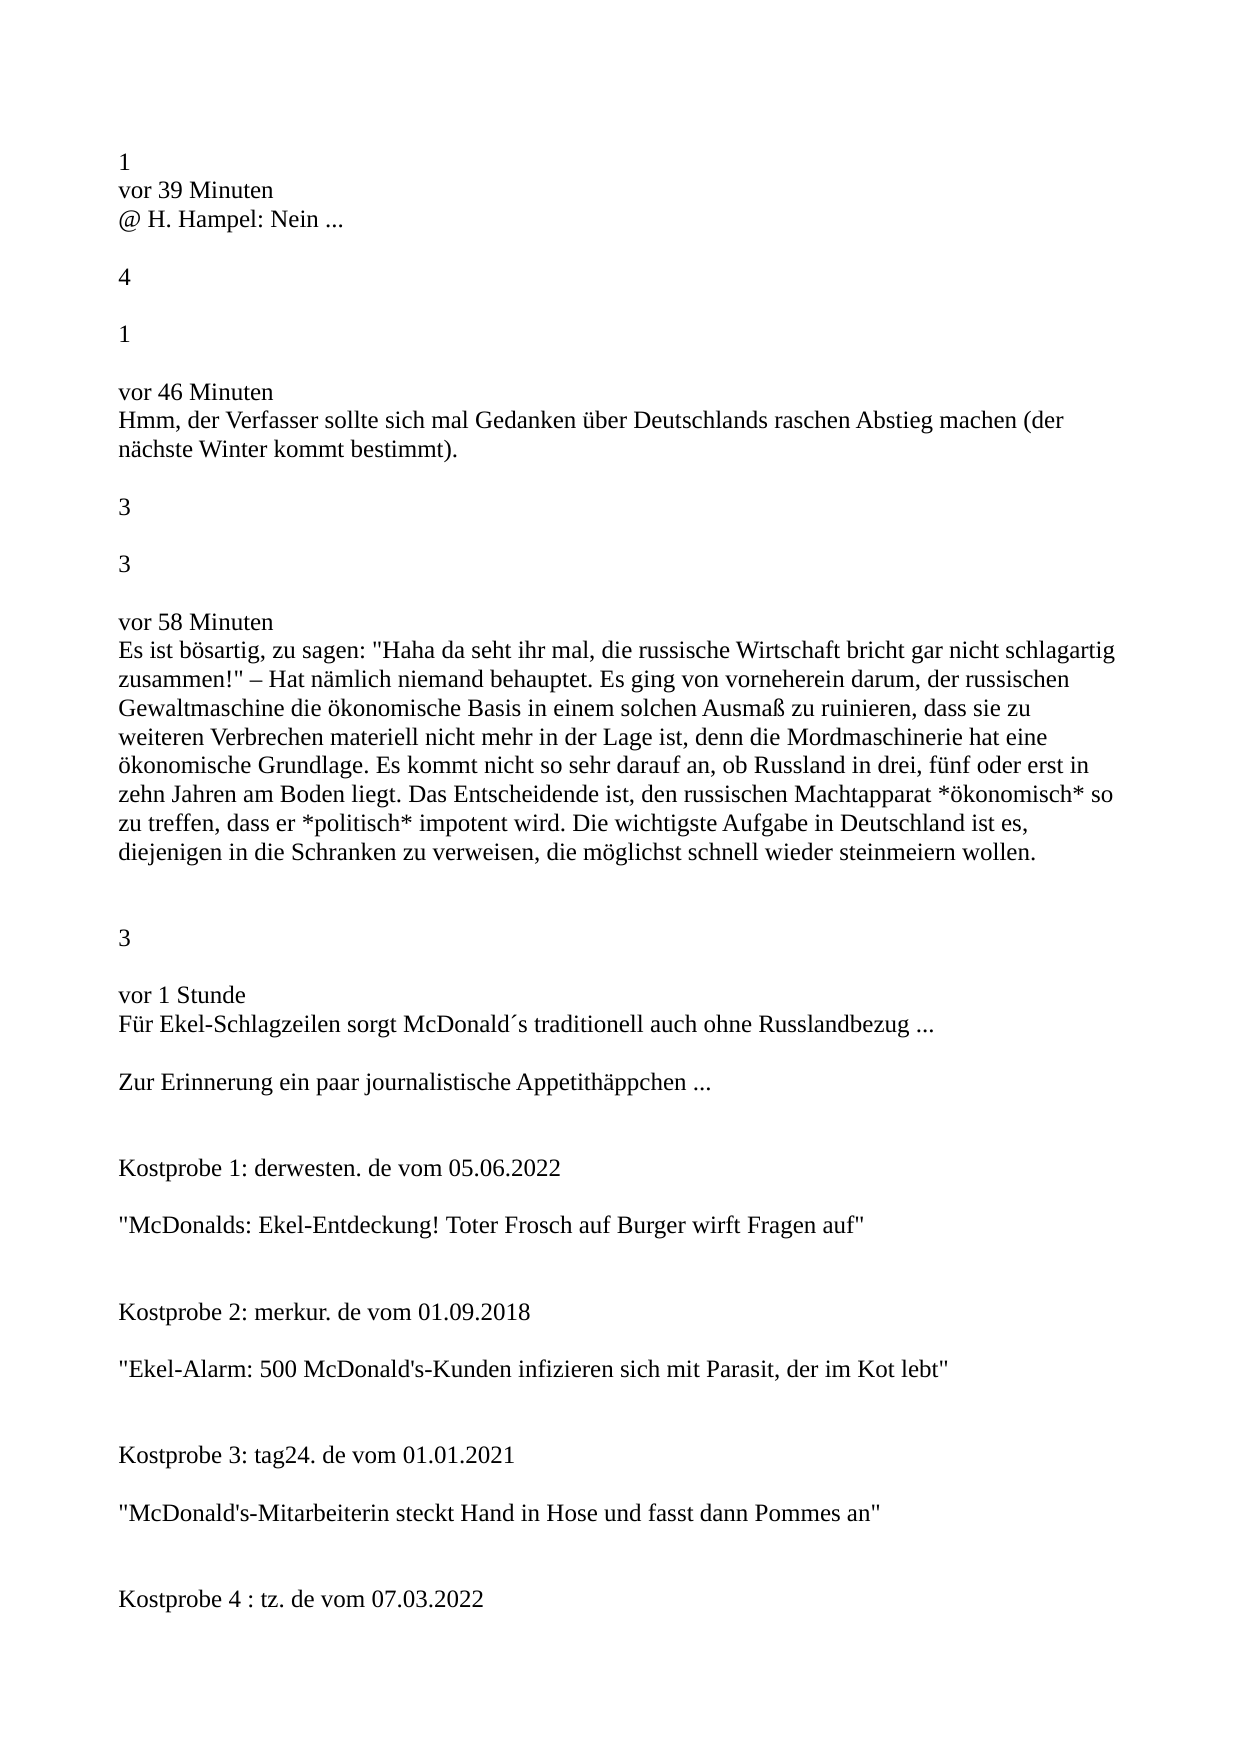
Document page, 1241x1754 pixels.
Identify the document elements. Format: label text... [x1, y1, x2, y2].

text Für Ekel-Schlagzeilen sorgt McDonald´s traditionell auch ohne Russlandbezug ... [118, 1009, 1122, 1038]
text 1 [118, 147, 1122, 176]
text vor 58 Minuten [118, 607, 1122, 636]
text "McDonald's-Mitarbeiterin steckt Hand in Hose und fasst dann Pommes an" [118, 1498, 1122, 1527]
text Kostprobe 2: merkur. de vom 01.09.2018 [118, 1297, 1122, 1326]
text Kostprobe 3: tag24. de vom 01.01.2021 [118, 1441, 1122, 1469]
text 4 [118, 262, 1122, 291]
text 3 [118, 492, 1122, 521]
text 3 [118, 923, 1122, 952]
text Hmm, der Verfasser sollte sich mal Gedanken über Deutschlands raschen Abstieg machen (der nächste Winter kommt bestimmt). [118, 406, 1122, 463]
text Es ist bösartig, zu sagen: "Haha da seht ihr mal, die russische Wirtschaft bricht gar nicht schlagartig zusammen!" – Hat nämlich niemand behauptet. Es ging von vorneherein darum, der russischen Gewaltmaschine die ökonomische Basis in einem solchen Ausmaß zu ruinieren, dass sie zu weiteren Verbrechen materiell nicht mehr in der Lage ist, denn die Mordmaschinerie hat eine ökonomische Grundlage. Es kommt nicht so sehr darauf an, ob Russland in drei, fünf oder erst in zehn Jahren am Boden liegt. Das Entscheidende ist, den russischen Machtapparat *ökonomisch* so zu treffen, dass er *politisch* impotent wird. Die wichtigste Aufgabe in Deutschland ist es, diejenigen in die Schranken zu verweisen, die möglichst schnell wieder steinmeiern wollen. [118, 636, 1122, 866]
text Zur Erinnerung ein paar journalistische Appetithäppchen ... [118, 1067, 1122, 1096]
text 1 [118, 319, 1122, 348]
text Kostprobe 1: derwesten. de vom 05.06.2022 [118, 1153, 1122, 1182]
text "Ekel-Alarm: 500 McDonald's-Kunden infizieren sich mit Parasit, der im Kot lebt" [118, 1354, 1122, 1383]
text vor 39 Minuten [118, 176, 1122, 204]
text 3 [118, 549, 1122, 578]
text "McDonalds: Ekel-Entdeckung! Toter Frosch auf Burger wirft Fragen auf" [118, 1211, 1122, 1239]
text vor 1 Stunde [118, 981, 1122, 1009]
text Kostprobe 4 : tz. de vom 07.03.2022 [118, 1584, 1122, 1613]
text @ H. Hampel: Nein ... [118, 204, 1122, 233]
text vor 46 Minuten [118, 377, 1122, 406]
